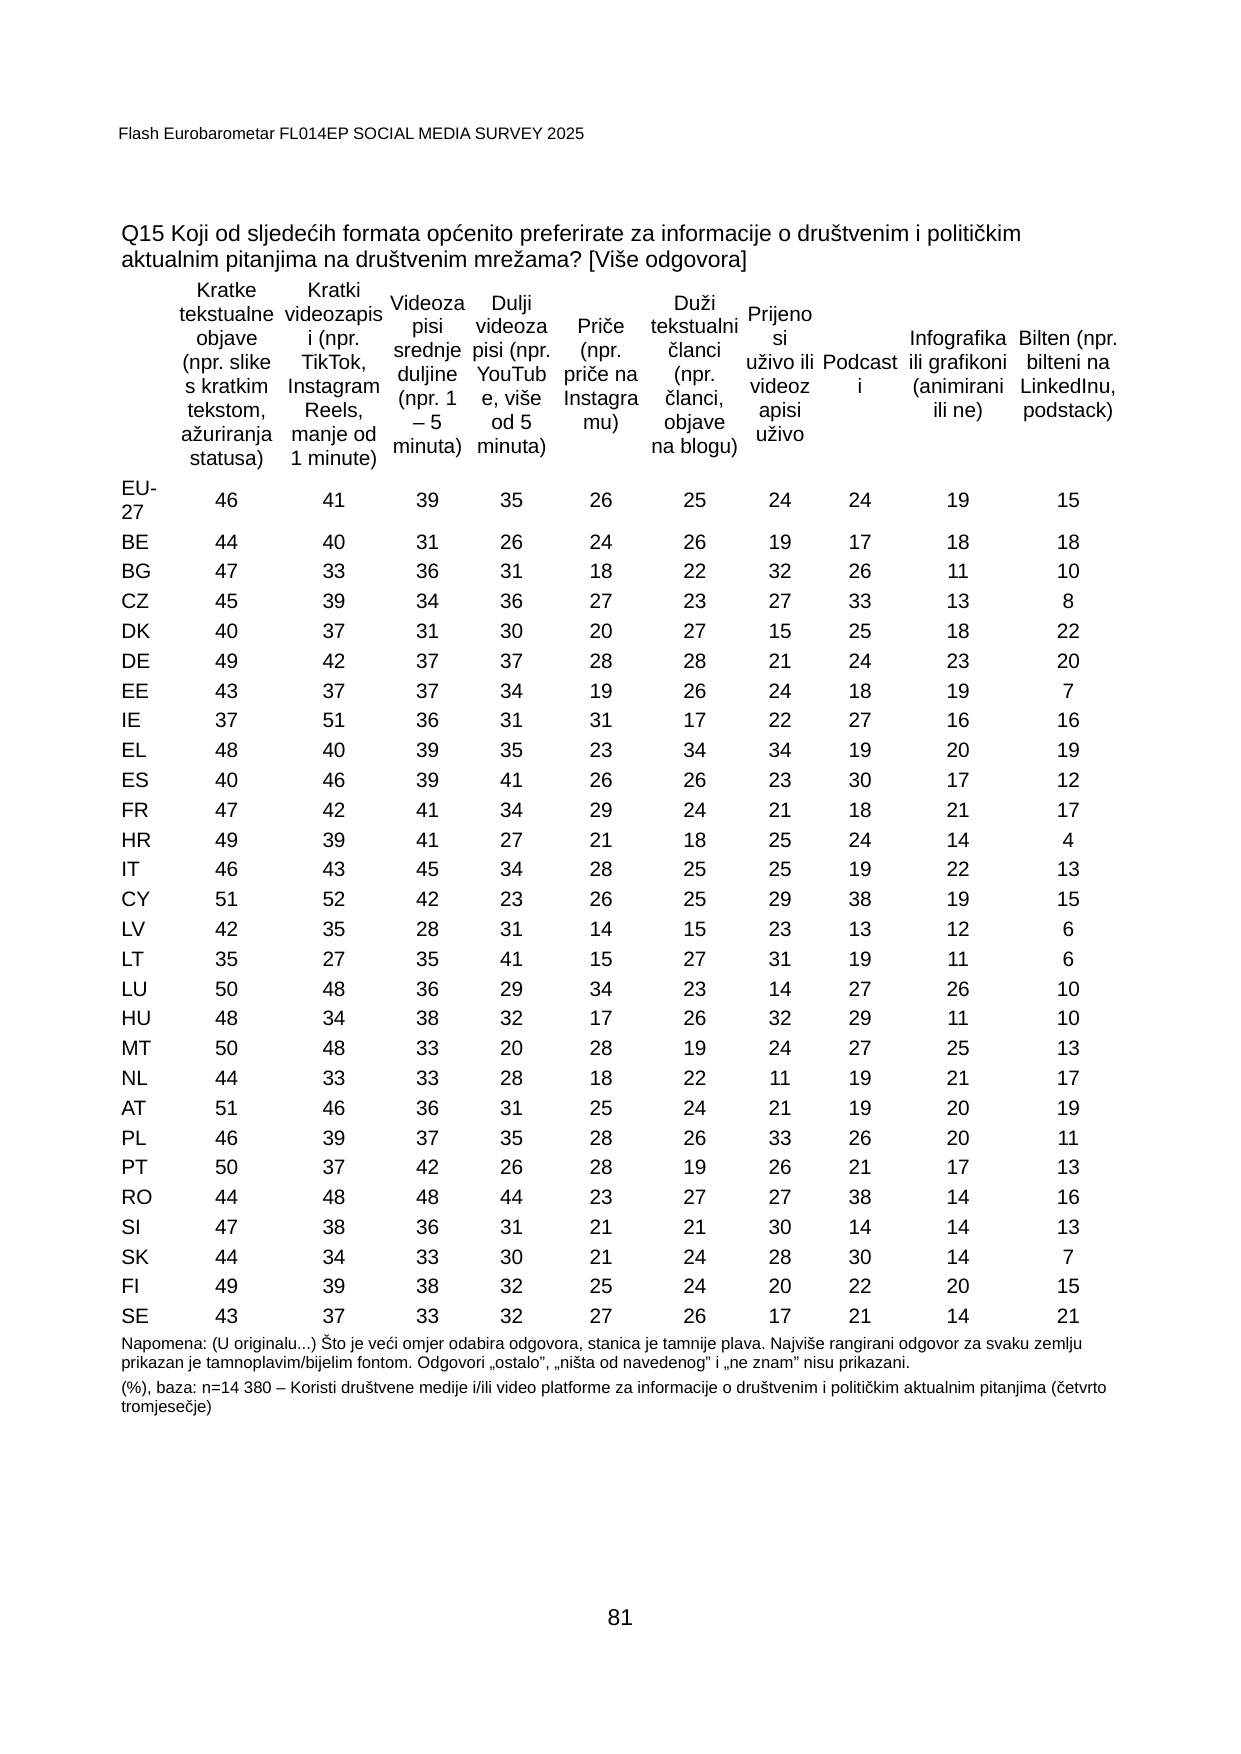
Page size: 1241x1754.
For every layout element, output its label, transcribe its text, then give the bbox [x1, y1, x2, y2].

table_cell 31 [387, 527, 468, 556]
table_cell 11 [1013, 1123, 1123, 1152]
table_cell 38 [387, 1271, 468, 1301]
table_cell 13 [817, 914, 902, 944]
table_cell 28 [555, 646, 647, 676]
table_cell 44 [173, 1063, 281, 1093]
table_cell 37 [387, 676, 468, 705]
table_cell 50 [173, 1033, 281, 1063]
table_cell 24 [647, 1271, 742, 1301]
table_cell 20 [903, 735, 1013, 765]
table_cell 24 [743, 473, 817, 527]
table_cell 21 [903, 795, 1013, 824]
table_cell 31 [468, 705, 555, 735]
table_cell 26 [647, 765, 742, 795]
table_cell 17 [903, 765, 1013, 795]
table_cell 48 [173, 735, 281, 765]
table_cell 20 [903, 1093, 1013, 1122]
table_cell 24 [743, 676, 817, 705]
table_cell 45 [387, 854, 468, 884]
table_cell 44 [173, 527, 281, 556]
table_cell 27 [743, 1182, 817, 1212]
table_cell 42 [387, 884, 468, 914]
table_cell 23 [647, 586, 742, 616]
table_cell 31 [555, 705, 647, 735]
table_cell 21 [817, 1152, 902, 1182]
table_cell 33 [387, 1063, 468, 1093]
table_cell 18 [817, 795, 902, 824]
table_cell 25 [817, 616, 902, 646]
table_cell Napomena: (U originalu...) Što je veći omjer odabira odgovora, stanica je tamnije plava. Najviše rangirani odgovor za svaku zemlju prikazan je tamnoplavim/bijelim fontom. Odgovori „ostalo”, „ništa od navedenog” i „ne znam” nisu prikazani. [118, 1331, 1123, 1375]
table_cell 20 [1013, 646, 1123, 676]
table_cell 16 [1013, 1182, 1123, 1212]
table_cell 17 [743, 1301, 817, 1331]
table_cell 16 [1013, 705, 1123, 735]
table_cell 28 [555, 854, 647, 884]
table_cell 31 [468, 556, 555, 586]
table_cell 14 [903, 1182, 1013, 1212]
table_cell ES [118, 765, 172, 795]
table_cell 18 [903, 616, 1013, 646]
table_cell 19 [555, 676, 647, 705]
table_cell 6 [1013, 914, 1123, 944]
table_cell HR [118, 825, 172, 854]
table_cell 23 [743, 765, 817, 795]
table_cell 32 [743, 556, 817, 586]
table_cell 26 [647, 1003, 742, 1033]
table_cell 51 [281, 705, 387, 735]
table_cell 22 [817, 1271, 902, 1301]
table_cell 46 [281, 765, 387, 795]
table_cell 48 [387, 1182, 468, 1212]
table_cell 10 [1013, 556, 1123, 586]
table_cell 42 [387, 1152, 468, 1182]
table_cell 33 [281, 1063, 387, 1093]
table_cell 24 [743, 1033, 817, 1063]
table_cell 37 [387, 646, 468, 676]
table_cell 35 [387, 944, 468, 973]
table_cell 34 [387, 586, 468, 616]
table_cell 49 [173, 646, 281, 676]
table_cell 48 [173, 1003, 281, 1033]
table_cell 36 [387, 556, 468, 586]
table_cell 33 [281, 556, 387, 586]
table_cell 33 [387, 1033, 468, 1063]
table_cell DE [118, 646, 172, 676]
table_cell FI [118, 1271, 172, 1301]
table_cell 26 [468, 1152, 555, 1182]
table_cell 14 [903, 825, 1013, 854]
table_cell 42 [173, 914, 281, 944]
table_cell 33 [387, 1301, 468, 1331]
table_cell 37 [281, 676, 387, 705]
table_cell 34 [555, 974, 647, 1003]
table_cell 37 [281, 1152, 387, 1182]
table_cell 39 [387, 473, 468, 527]
table_cell 32 [743, 1003, 817, 1033]
table_cell CY [118, 884, 172, 914]
table_cell 41 [468, 944, 555, 973]
table_cell 10 [1013, 1003, 1123, 1033]
table_cell 28 [387, 914, 468, 944]
table_cell 28 [555, 1033, 647, 1063]
table_cell 33 [387, 1242, 468, 1271]
table_cell 24 [555, 527, 647, 556]
table_cell 13 [1013, 1033, 1123, 1063]
table_cell HU [118, 1003, 172, 1033]
table_cell 39 [281, 586, 387, 616]
table_cell 19 [817, 854, 902, 884]
table_cell 44 [468, 1182, 555, 1212]
table_cell 30 [817, 765, 902, 795]
table_cell 21 [743, 795, 817, 824]
table_cell 19 [647, 1152, 742, 1182]
table_cell 52 [281, 884, 387, 914]
table_cell 34 [468, 854, 555, 884]
table_cell 29 [817, 1003, 902, 1033]
table_cell 20 [555, 616, 647, 646]
table_cell 4 [1013, 825, 1123, 854]
table_cell 35 [468, 735, 555, 765]
table_cell 37 [468, 646, 555, 676]
table_cell 24 [647, 1093, 742, 1122]
table_cell 22 [903, 854, 1013, 884]
table_cell MT [118, 1033, 172, 1063]
table_cell BG [118, 556, 172, 586]
table_cell 15 [647, 914, 742, 944]
table_cell 18 [817, 676, 902, 705]
table_cell 38 [387, 1003, 468, 1033]
table_cell 43 [173, 1301, 281, 1331]
table_cell 22 [647, 556, 742, 586]
table_cell 24 [817, 646, 902, 676]
table_cell 27 [647, 1182, 742, 1212]
table_cell 36 [387, 974, 468, 1003]
table_cell Prijenosi uživo ili videozapisi uživo [743, 275, 817, 473]
table_cell 19 [817, 1093, 902, 1122]
table_cell 14 [555, 914, 647, 944]
table_cell 26 [555, 473, 647, 527]
table_cell 18 [903, 527, 1013, 556]
table_cell 10 [1013, 974, 1123, 1003]
table_cell 26 [817, 556, 902, 586]
table_cell 36 [387, 1212, 468, 1242]
table_cell 12 [903, 914, 1013, 944]
table_cell 51 [173, 1093, 281, 1122]
table_cell 6 [1013, 944, 1123, 973]
table_cell 35 [468, 1123, 555, 1152]
table_cell 28 [555, 1152, 647, 1182]
table_cell 34 [743, 735, 817, 765]
table_cell NL [118, 1063, 172, 1093]
table_cell 14 [903, 1301, 1013, 1331]
table_cell 23 [903, 646, 1013, 676]
table_cell 30 [468, 1242, 555, 1271]
table_cell 38 [281, 1212, 387, 1242]
table_cell 19 [1013, 1093, 1123, 1122]
table_cell 34 [647, 735, 742, 765]
table_cell 46 [173, 473, 281, 527]
table_cell 15 [743, 616, 817, 646]
table_cell 26 [555, 884, 647, 914]
table_cell DK [118, 616, 172, 646]
table_cell 39 [281, 1123, 387, 1152]
table_cell 11 [903, 556, 1013, 586]
table_cell 17 [817, 527, 902, 556]
table_cell 33 [743, 1123, 817, 1152]
table_cell 21 [743, 1093, 817, 1122]
table_cell 14 [743, 974, 817, 1003]
table_cell CZ [118, 586, 172, 616]
table_cell 25 [555, 1093, 647, 1122]
table_cell 50 [173, 1152, 281, 1182]
table_cell 25 [555, 1271, 647, 1301]
table_cell 32 [468, 1271, 555, 1301]
table_cell 45 [173, 586, 281, 616]
table_cell 22 [1013, 616, 1123, 646]
table_cell 21 [555, 1242, 647, 1271]
table_cell 15 [555, 944, 647, 973]
table_cell 41 [387, 825, 468, 854]
table_cell 46 [173, 1123, 281, 1152]
table_cell 13 [1013, 1212, 1123, 1242]
table_cell SK [118, 1242, 172, 1271]
table_cell LU [118, 974, 172, 1003]
table_cell 26 [647, 527, 742, 556]
table_cell FR [118, 795, 172, 824]
table_cell 36 [468, 586, 555, 616]
table_cell 39 [387, 735, 468, 765]
table_cell 27 [647, 944, 742, 973]
table_cell 23 [647, 974, 742, 1003]
table_cell 25 [743, 854, 817, 884]
table_cell 25 [903, 1033, 1013, 1063]
table_cell 26 [817, 1123, 902, 1152]
table_cell 17 [647, 705, 742, 735]
table_cell 20 [743, 1271, 817, 1301]
table_cell Kratke tekstualne objave (npr. slike s kratkim tekstom, ažuriranja statusa) [173, 275, 281, 473]
table_cell 34 [281, 1003, 387, 1033]
table_cell 20 [903, 1271, 1013, 1301]
table_cell 30 [743, 1212, 817, 1242]
table_cell LT [118, 944, 172, 973]
table_cell [118, 275, 172, 473]
table_cell 21 [903, 1063, 1013, 1093]
table_cell Kratki videozapisi (npr. TikTok, Instagram Reels, manje od 1 minute) [281, 275, 387, 473]
table_cell Bilten (npr. bilteni na LinkedInu, podstack) [1013, 275, 1123, 473]
table_cell 24 [647, 795, 742, 824]
table_cell 31 [468, 1212, 555, 1242]
table_cell 29 [743, 884, 817, 914]
table_cell 7 [1013, 1242, 1123, 1271]
table_cell 27 [743, 586, 817, 616]
table_cell 19 [1013, 735, 1123, 765]
table_cell PL [118, 1123, 172, 1152]
table_cell RO [118, 1182, 172, 1212]
table_cell 34 [281, 1242, 387, 1271]
table_cell 19 [817, 1063, 902, 1093]
table_cell SI [118, 1212, 172, 1242]
table_cell Duži tekstualni članci (npr. članci, objave na blogu) [647, 275, 742, 473]
table_cell 37 [281, 616, 387, 646]
table_cell AT [118, 1093, 172, 1122]
table_cell 43 [281, 854, 387, 884]
table_cell 23 [555, 735, 647, 765]
table_cell 17 [555, 1003, 647, 1033]
table_cell 40 [281, 527, 387, 556]
table_cell 27 [468, 825, 555, 854]
table_cell 13 [1013, 854, 1123, 884]
table_cell 24 [647, 1242, 742, 1271]
table_cell 27 [555, 586, 647, 616]
table_cell 19 [903, 473, 1013, 527]
table_cell (%), baza: n=14 380 – Koristi društvene medije i/ili video platforme za informacije o društvenim i političkim aktualnim pitanjima (četvrto tromjesečje) [118, 1375, 1123, 1419]
table_cell 35 [281, 914, 387, 944]
table_cell 23 [743, 914, 817, 944]
table_cell IE [118, 705, 172, 735]
table_cell 23 [555, 1182, 647, 1212]
table_cell 23 [468, 884, 555, 914]
table_cell 19 [743, 527, 817, 556]
table_cell 12 [1013, 765, 1123, 795]
table_cell 24 [817, 825, 902, 854]
table_cell IT [118, 854, 172, 884]
table_cell 31 [387, 616, 468, 646]
table_cell 38 [817, 1182, 902, 1212]
table_cell 27 [647, 616, 742, 646]
table_cell 25 [647, 473, 742, 527]
table_cell 14 [903, 1242, 1013, 1271]
table_cell 20 [468, 1033, 555, 1063]
table_cell 28 [468, 1063, 555, 1093]
table_cell 13 [1013, 1152, 1123, 1182]
table_cell 44 [173, 1182, 281, 1212]
table_cell 47 [173, 556, 281, 586]
table_cell 19 [903, 676, 1013, 705]
table_cell 39 [387, 765, 468, 795]
table_cell 27 [555, 1301, 647, 1331]
table_cell 48 [281, 1182, 387, 1212]
table_cell 34 [468, 676, 555, 705]
table_cell 17 [903, 1152, 1013, 1182]
table_cell 25 [743, 825, 817, 854]
table_cell 27 [817, 974, 902, 1003]
table_cell PT [118, 1152, 172, 1182]
table_cell 36 [387, 1093, 468, 1122]
table_cell 39 [281, 1271, 387, 1301]
table_cell 49 [173, 1271, 281, 1301]
table_cell 19 [817, 944, 902, 973]
table_cell 15 [1013, 884, 1123, 914]
table_cell 14 [903, 1212, 1013, 1242]
table_cell EL [118, 735, 172, 765]
table_cell 18 [1013, 527, 1123, 556]
table_cell 26 [647, 676, 742, 705]
table_cell 21 [817, 1301, 902, 1331]
table_cell 18 [555, 556, 647, 586]
table_cell 16 [903, 705, 1013, 735]
table_cell 26 [743, 1152, 817, 1182]
table_cell 13 [903, 586, 1013, 616]
table_cell 21 [647, 1212, 742, 1242]
table_cell 19 [647, 1033, 742, 1063]
table_cell 27 [281, 944, 387, 973]
table_cell 49 [173, 825, 281, 854]
table_cell 26 [468, 527, 555, 556]
table_cell 48 [281, 974, 387, 1003]
table_cell 31 [468, 914, 555, 944]
table_cell 7 [1013, 676, 1123, 705]
table_cell 24 [817, 473, 902, 527]
table_cell 35 [468, 473, 555, 527]
table_cell 21 [743, 646, 817, 676]
table_cell 38 [817, 884, 902, 914]
table_cell 20 [903, 1123, 1013, 1152]
table_cell 31 [468, 1093, 555, 1122]
table_cell 22 [647, 1063, 742, 1093]
table_cell 22 [743, 705, 817, 735]
table_cell 8 [1013, 586, 1123, 616]
table_cell 37 [173, 705, 281, 735]
table_cell 30 [817, 1242, 902, 1271]
table_header Q15 Koji od sljedećih formata općenito preferirate za informacije o društvenim i političkim aktualnim pitanjima na društvenim mrežama? [Više odgovora] [118, 217, 1123, 275]
table_cell 33 [817, 586, 902, 616]
table_cell 26 [903, 974, 1013, 1003]
table_cell 17 [1013, 795, 1123, 824]
table_cell 26 [555, 765, 647, 795]
table_cell 25 [647, 854, 742, 884]
table_cell 37 [387, 1123, 468, 1152]
table_cell 14 [817, 1212, 902, 1242]
table_cell 27 [817, 705, 902, 735]
table_cell 19 [817, 735, 902, 765]
table_cell 35 [173, 944, 281, 973]
table_cell 48 [281, 1033, 387, 1063]
table_cell 19 [903, 884, 1013, 914]
table_cell 11 [903, 944, 1013, 973]
table_cell Videozapisi srednje duljine (npr. 1 – 5 minuta) [387, 275, 468, 473]
table_cell 40 [173, 765, 281, 795]
table_cell 42 [281, 795, 387, 824]
table_cell 18 [647, 825, 742, 854]
table_cell 17 [1013, 1063, 1123, 1093]
table_cell 37 [281, 1301, 387, 1331]
table_cell 46 [281, 1093, 387, 1122]
table_cell 21 [555, 1212, 647, 1242]
table_cell Priče (npr. priče na Instagramu) [555, 275, 647, 473]
table_cell 21 [555, 825, 647, 854]
table_cell 21 [1013, 1301, 1123, 1331]
table_cell 11 [903, 1003, 1013, 1033]
table_cell 41 [387, 795, 468, 824]
table_cell 32 [468, 1301, 555, 1331]
table_cell 47 [173, 1212, 281, 1242]
table_cell Dulji videozapisi (npr. YouTube, više od 5 minuta) [468, 275, 555, 473]
table_cell EE [118, 676, 172, 705]
table_cell 34 [468, 795, 555, 824]
table_cell 43 [173, 676, 281, 705]
table_cell 46 [173, 854, 281, 884]
table_cell 26 [647, 1301, 742, 1331]
table_cell 36 [387, 705, 468, 735]
table_cell 31 [743, 944, 817, 973]
table_cell 26 [647, 1123, 742, 1152]
table_cell 18 [555, 1063, 647, 1093]
table_cell 41 [281, 473, 387, 527]
table_cell BE [118, 527, 172, 556]
table_cell 28 [555, 1123, 647, 1152]
table_cell Infografika ili grafikoni (animirani ili ne) [903, 275, 1013, 473]
table_cell Podcasti [817, 275, 902, 473]
table_cell 51 [173, 884, 281, 914]
table_cell 42 [281, 646, 387, 676]
table_cell 39 [281, 825, 387, 854]
table_cell 11 [743, 1063, 817, 1093]
table_cell 29 [555, 795, 647, 824]
table_cell 40 [173, 616, 281, 646]
table_cell SE [118, 1301, 172, 1331]
table_cell 28 [743, 1242, 817, 1271]
table_cell 15 [1013, 473, 1123, 527]
table_cell 25 [647, 884, 742, 914]
table_cell 30 [468, 616, 555, 646]
table_cell 28 [647, 646, 742, 676]
table_cell 41 [468, 765, 555, 795]
table_cell 32 [468, 1003, 555, 1033]
table_cell 50 [173, 974, 281, 1003]
table_cell 40 [281, 735, 387, 765]
table_cell 27 [817, 1033, 902, 1063]
table_cell 44 [173, 1242, 281, 1271]
table_cell 47 [173, 795, 281, 824]
table_cell EU-27 [118, 473, 172, 527]
table_cell 15 [1013, 1271, 1123, 1301]
table_cell 29 [468, 974, 555, 1003]
table_cell LV [118, 914, 172, 944]
